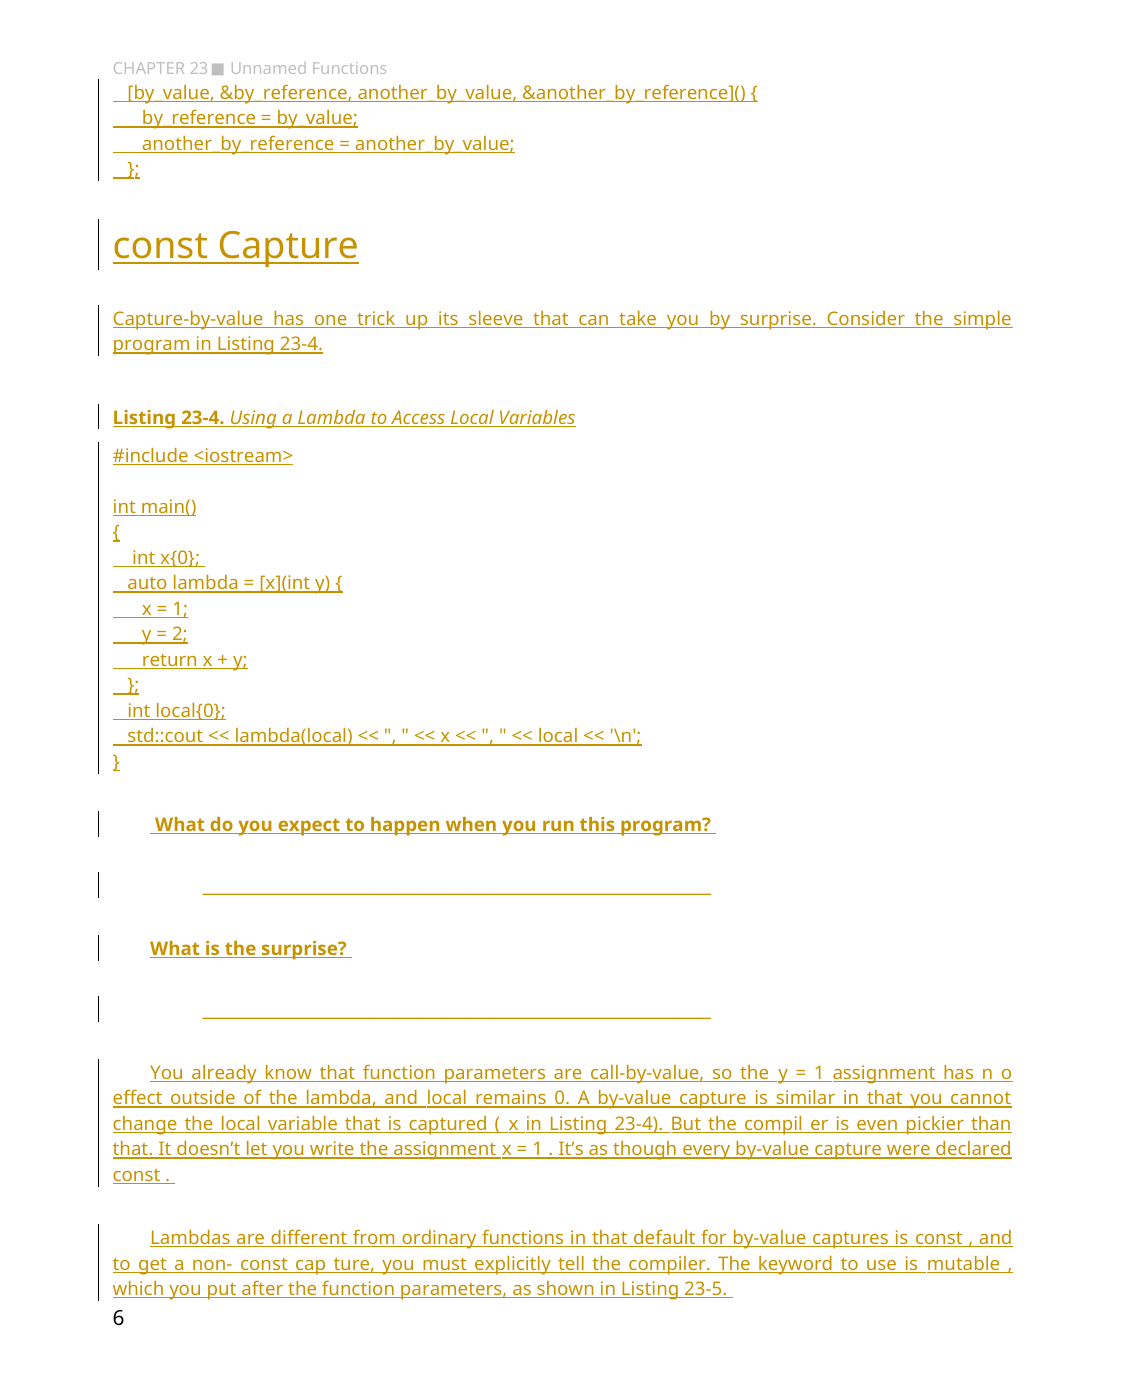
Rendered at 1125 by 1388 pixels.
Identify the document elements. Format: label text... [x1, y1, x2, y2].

text another_by_reference = another_by_value; [112, 130, 1012, 156]
text which you put after the function parameters, as shown in Listing 23-5. [112, 1273, 1012, 1301]
text change the local variable that is captured ( x in Listing 23-4). But the compil er is even pickier than [112, 1107, 1012, 1132]
subtitle const Capture [112, 218, 1012, 269]
text #include <iostream> [112, 442, 1012, 467]
text Lambdas are different from ordinary functions in that default for by-value captures is const , and to get a non- const cap ture, you must explicitly tell the compiler. The keyword to use is mutable , [112, 1224, 1012, 1272]
text } [112, 748, 1012, 774]
text that. It doesn’t let you write the assignment x = 1 . It’s as though every by-value capture were declared [112, 1133, 1012, 1157]
text [by_value, &by_reference, another_by_value, &another_by_reference]() { [112, 79, 1012, 104]
text by_reference = by_value; [112, 104, 1012, 130]
text }; [112, 156, 1012, 181]
text Capture-by-value has one trick up its sleeve that can take you by surprise. Consider the simple [112, 305, 1012, 327]
text program in Listing 23-4. [112, 328, 1012, 356]
text What do you expect to happen when you run this program? [112, 811, 1012, 837]
text { [112, 518, 1012, 544]
text int x{0}; [112, 544, 1012, 569]
text int local{0}; [112, 697, 1012, 723]
text return x + y; [112, 646, 1012, 672]
text x = 1; [112, 595, 1012, 621]
text Listing 23-4. Using a Lambda to Access Local Variables [112, 404, 1012, 429]
text y = 2; [112, 621, 1012, 646]
text std::cout << lambda(local) << ", " << x << ", " << local << '\n'; [112, 723, 1012, 748]
text What is the surprise? [112, 935, 1012, 961]
text const . [112, 1158, 1012, 1187]
text auto lambda = [x](int y) { [112, 569, 1012, 595]
text int main() [112, 493, 1012, 518]
text }; [112, 672, 1012, 697]
list _____________________________________________________________ [202, 996, 1012, 1022]
list _____________________________________________________________ [202, 872, 1012, 898]
text You already know that function parameters are call-by-value, so the y = 1 assignment has n o effect outside of the lambda, and local remains 0. A by-value capture is similar in that you cannot [112, 1059, 1012, 1106]
